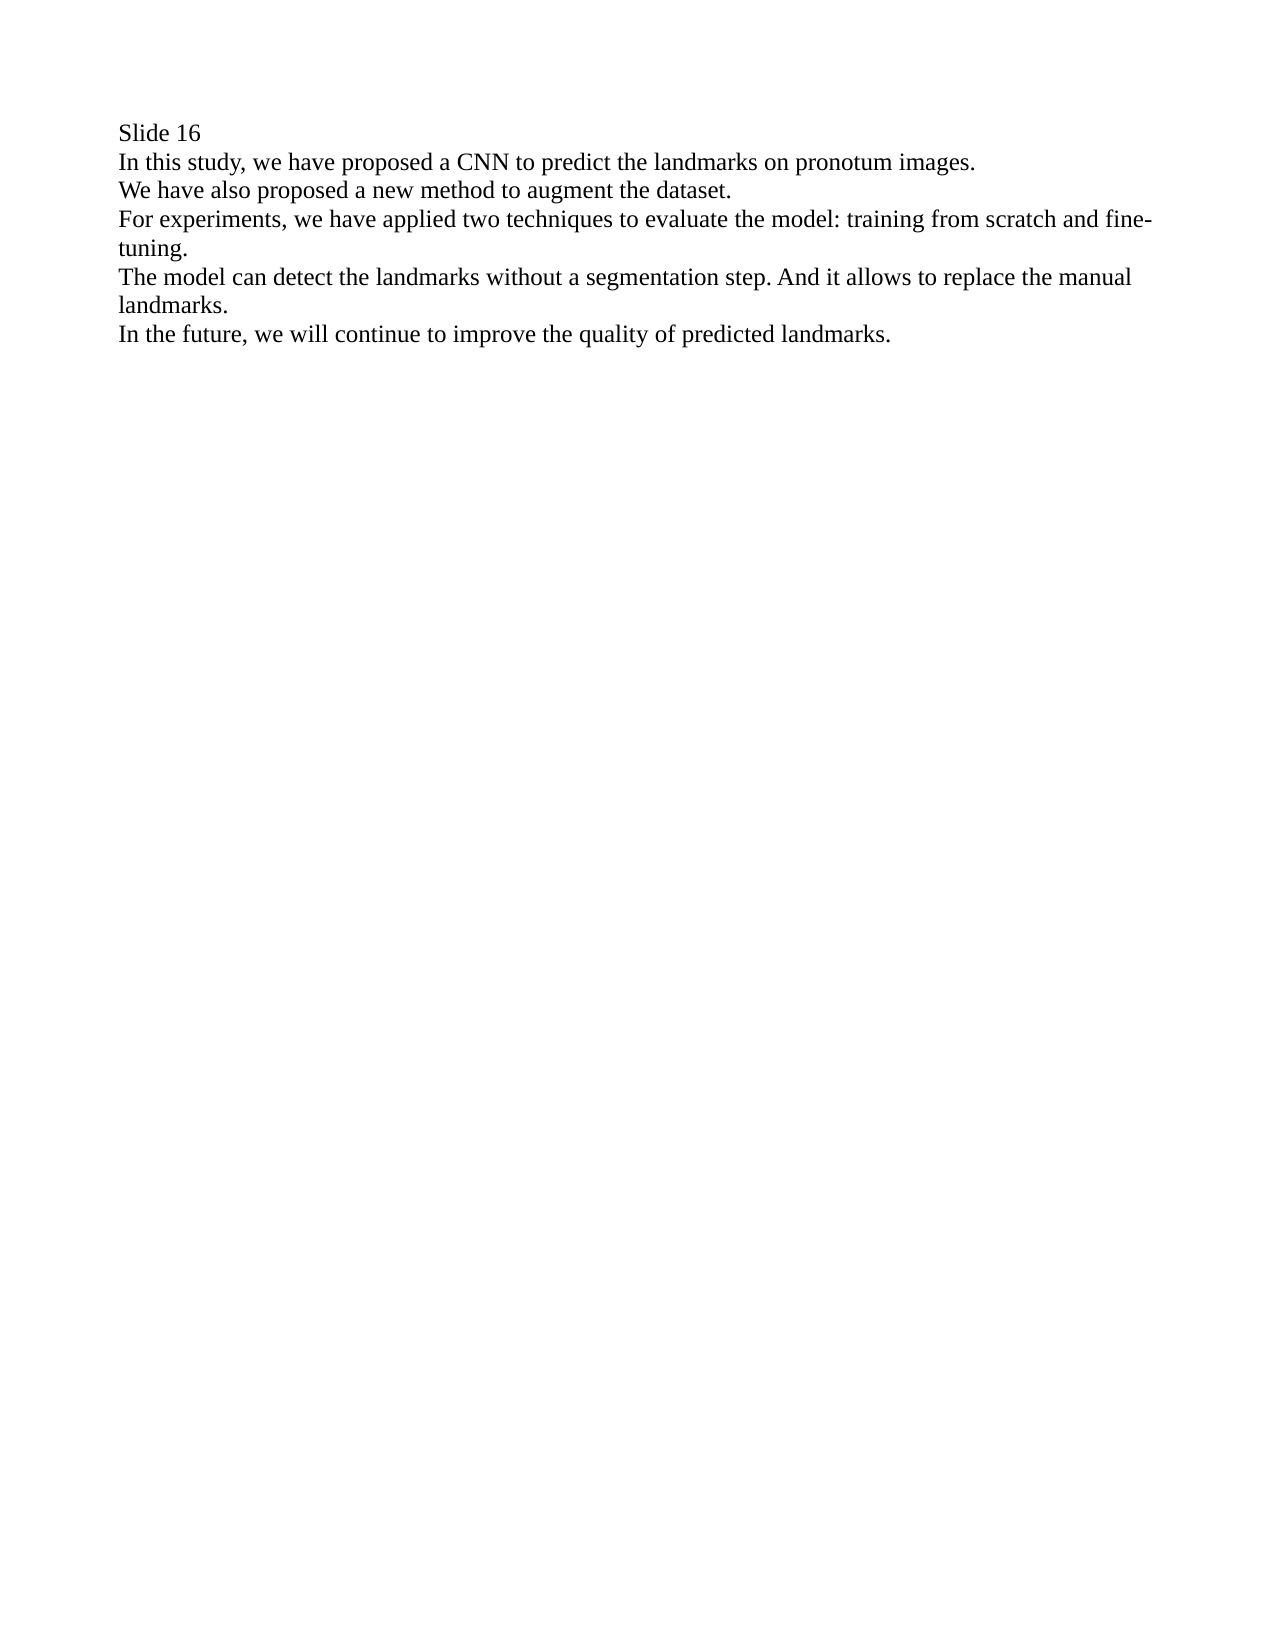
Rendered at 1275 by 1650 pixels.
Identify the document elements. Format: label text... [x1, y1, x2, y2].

text In the future, we will continue to improve the quality of predicted landmarks. [118, 319, 1157, 348]
text For experiments, we have applied two techniques to evaluate the model: training from scratch and fine-tuning. [118, 204, 1157, 262]
text We have also proposed a new method to augment the dataset. [118, 176, 1157, 204]
text The model can detect the landmarks without a segmentation step. And it allows to replace the manual landmarks. [118, 262, 1157, 319]
text Slide 16 [118, 118, 1157, 147]
text In this study, we have proposed a CNN to predict the landmarks on pronotum images. [118, 147, 1157, 176]
